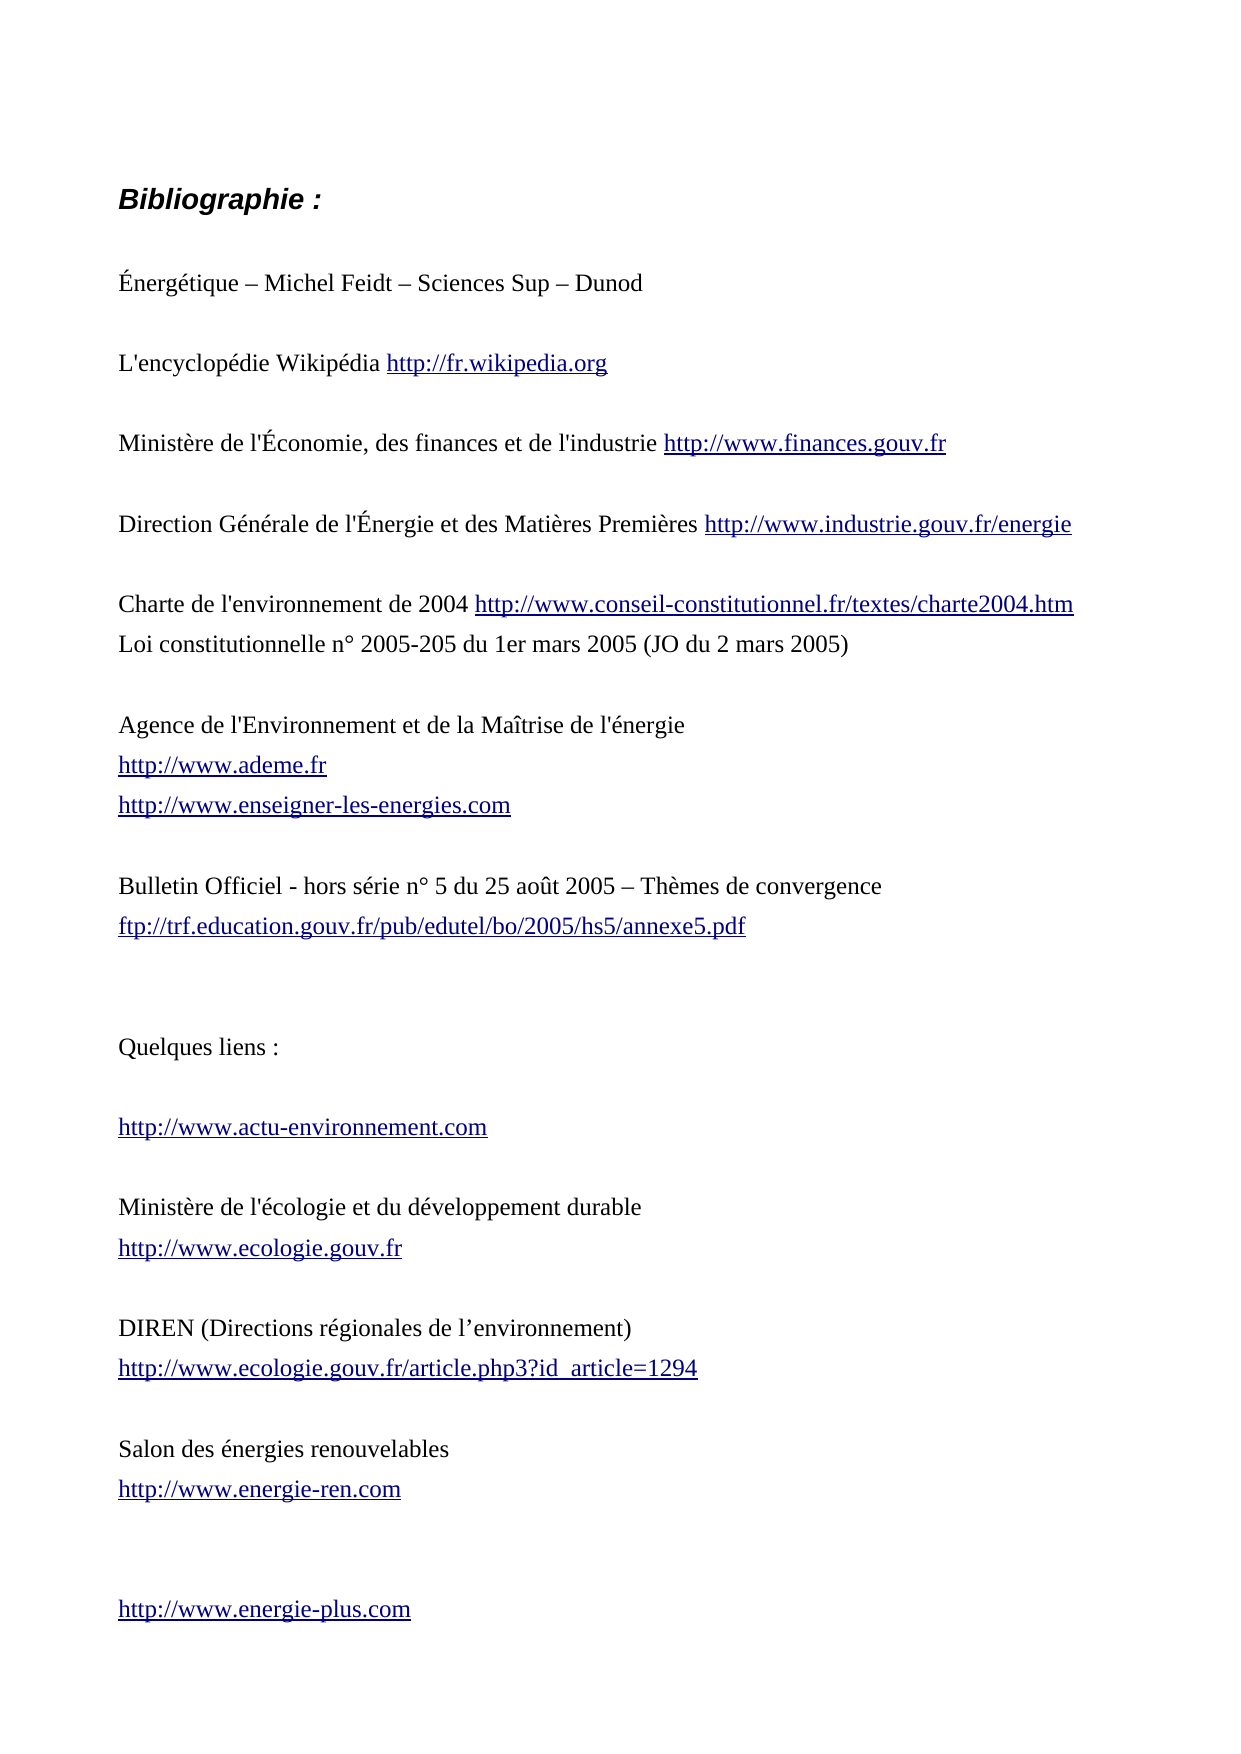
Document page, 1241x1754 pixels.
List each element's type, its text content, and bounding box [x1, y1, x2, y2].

text DIREN (Directions régionales de l’environnement) [118, 1314, 1122, 1342]
text L'encyclopédie Wikipédia http://fr.wikipedia.org [118, 349, 1122, 377]
text http://www.ademe.fr [118, 751, 1122, 779]
text Direction Générale de l'Énergie et des Matières Premières http://www.industrie.gouv.fr/energie [118, 510, 1122, 538]
text ftp://trf.education.gouv.fr/pub/edutel/bo/2005/hs5/annexe5.pdf [118, 912, 1122, 940]
text Ministère de l'écologie et du développement durable [118, 1193, 1122, 1221]
text http://www.energie-ren.com [118, 1475, 1122, 1503]
text Agence de l'Environnement et de la Maîtrise de l'énergie [118, 711, 1122, 739]
text Salon des énergies renouvelables [118, 1435, 1122, 1462]
text Bulletin Officiel - hors série n° 5 du 25 août 2005 – Thèmes de convergence [118, 872, 1122, 899]
text http://www.energie-plus.com [118, 1596, 1122, 1623]
text http://www.ecologie.gouv.fr/article.php3?id_article=1294 [118, 1354, 1122, 1382]
text http://www.ecologie.gouv.fr [118, 1234, 1122, 1261]
text Énergétique – Michel Feidt – Sciences Sup – Dunod [118, 269, 1122, 296]
text Ministère de l'Économie, des finances et de l'industrie http://www.finances.gouv.fr [118, 429, 1122, 457]
text http://www.actu-environnement.com [118, 1113, 1122, 1141]
subtitle Bibliographie : [118, 183, 1122, 216]
text Quelques liens : [118, 1033, 1122, 1060]
text http://www.enseigner-les-energies.com [118, 791, 1122, 819]
text Charte de l'environnement de 2004 http://www.conseil-constitutionnel.fr/textes/charte2004.htm [118, 590, 1122, 618]
text Loi constitutionnelle n° 2005-205 du 1er mars 2005 (JO du 2 mars 2005) [118, 631, 1122, 658]
